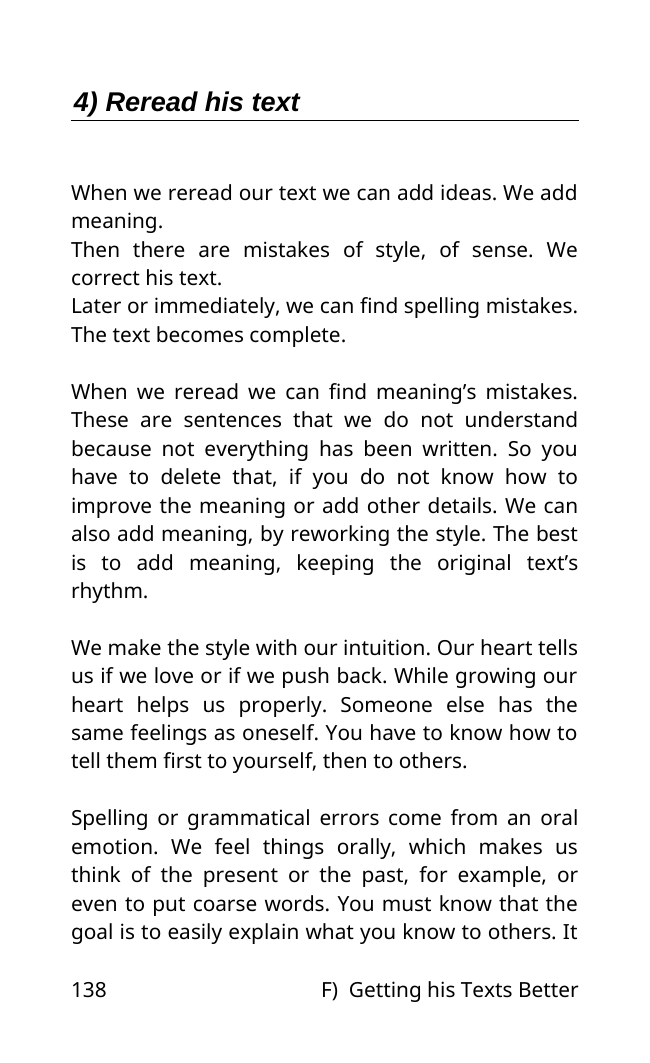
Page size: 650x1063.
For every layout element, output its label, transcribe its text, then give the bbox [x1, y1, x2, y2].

subtitle Reread his text [71, 84, 579, 120]
text Spelling or grammatical errors come from an oral emotion. We feel things orally, which makes us think of the present or the past, for example, or even to put coarse words. You must know that the goal is to easily explain what you know to others. It [71, 775, 579, 946]
text When we reread our text we can add ideas. We add meaning. [71, 121, 579, 235]
text Later or immediately, we can find spelling mistakes. The text becomes complete. [71, 292, 579, 348]
text When we reread we can find meaning’s mistakes. These are sentences that we do not understand because not everything has been written. So you have to delete that, if you do not know how to improve the meaning or add other details. We can also add meaning, by reworking the style. The best is to add meaning, keeping the original text’s rhythm. [71, 348, 579, 604]
text Then there are mistakes of style, of sense. We correct his text. [71, 235, 579, 292]
text We make the style with our intuition. Our heart tells us if we love or if we push back. While growing our heart helps us properly. Someone else has the same feelings as oneself. You have to know how to tell them first to yourself, then to others. [71, 604, 579, 775]
